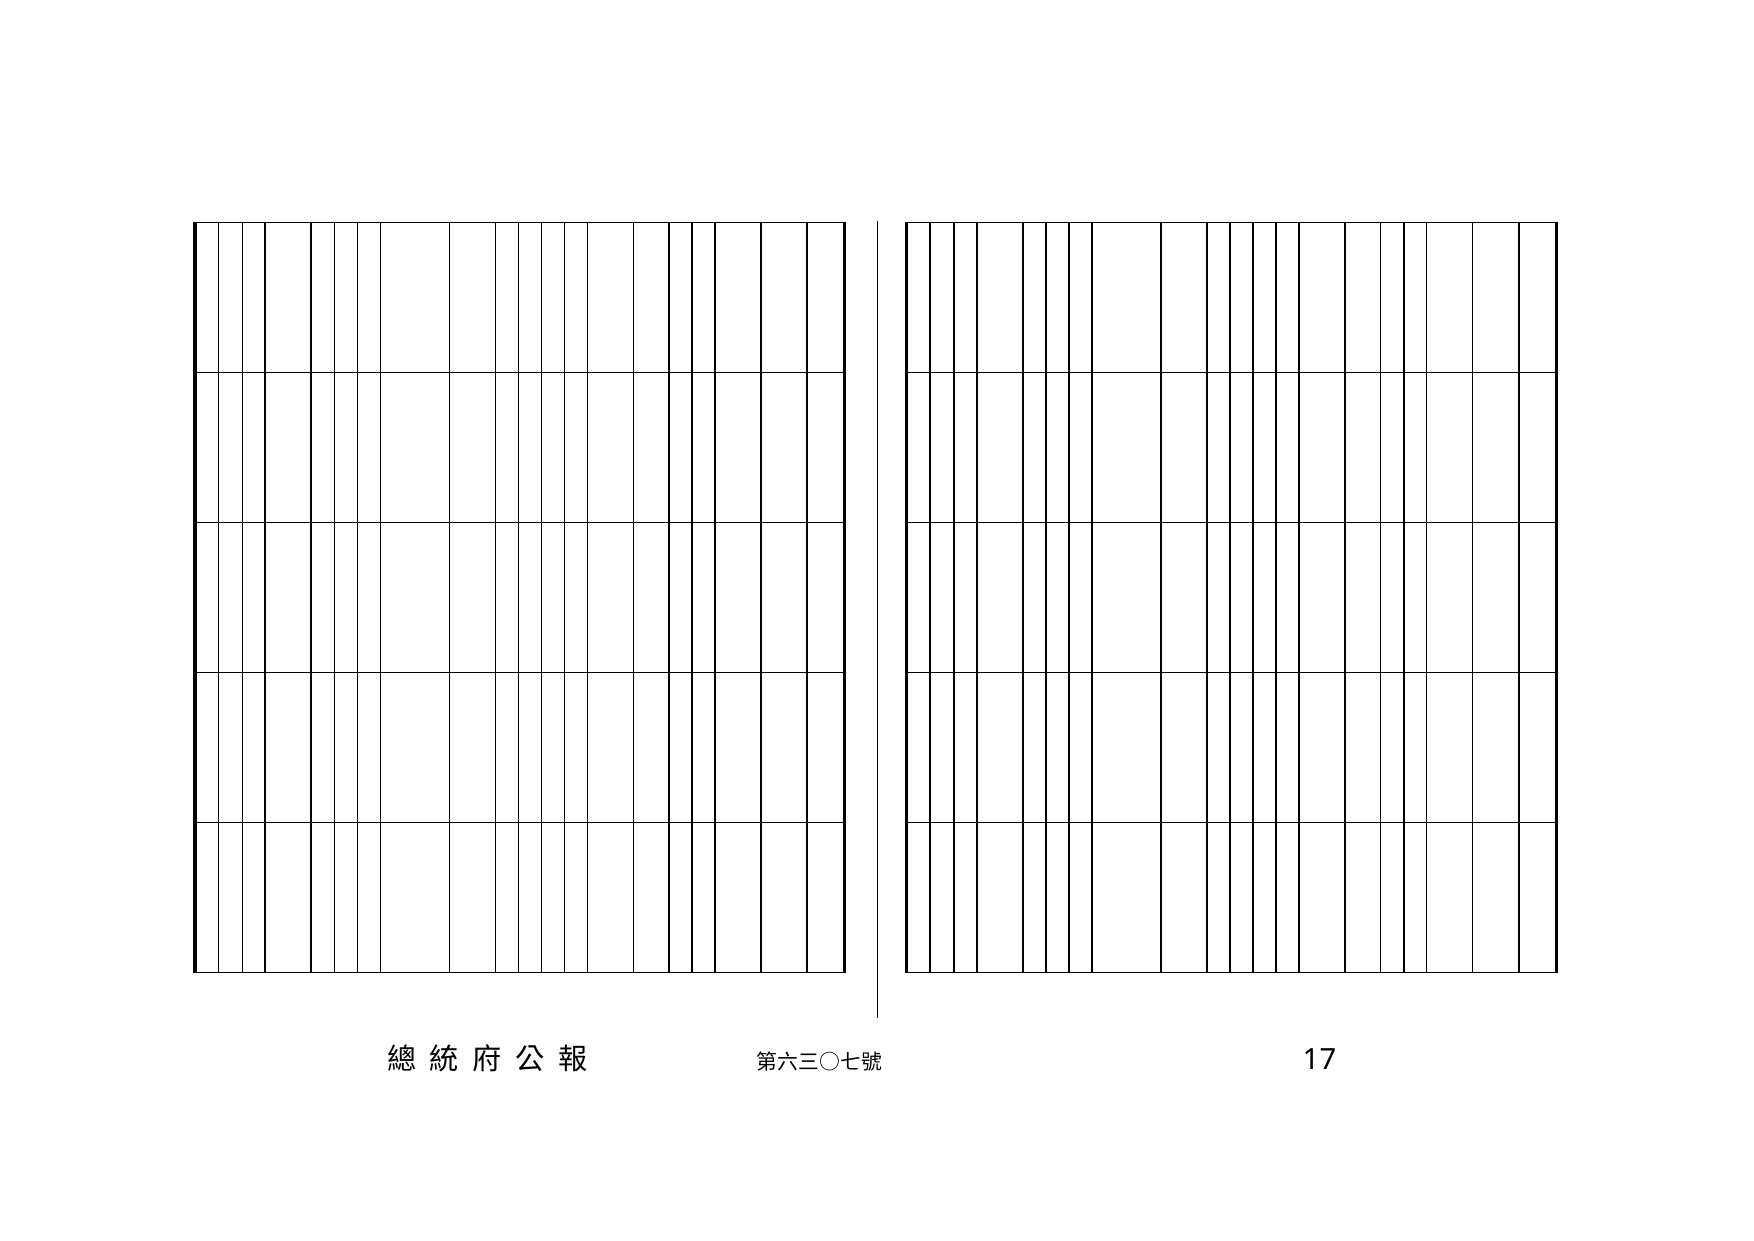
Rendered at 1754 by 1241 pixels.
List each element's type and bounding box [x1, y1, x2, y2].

table_cell [1405, 223, 1426, 372]
table_cell [784, 223, 806, 372]
table_cell [243, 823, 264, 972]
table_cell [1024, 373, 1045, 522]
table_cell [1184, 223, 1206, 372]
table_cell [693, 823, 714, 972]
table_cell [519, 523, 541, 672]
table_cell [588, 373, 611, 522]
table_cell [1496, 373, 1518, 522]
table_cell [955, 673, 976, 822]
table_cell [473, 223, 495, 372]
table_cell [762, 223, 784, 372]
table_cell [716, 523, 738, 672]
table_cell [1208, 223, 1229, 372]
table_cell [1300, 673, 1322, 822]
table_cell [738, 823, 760, 972]
table_cell [784, 823, 806, 972]
table_cell [1346, 823, 1380, 972]
table_cell [1450, 523, 1472, 672]
table_cell [716, 823, 738, 972]
table_cell [219, 523, 242, 672]
table_cell [266, 373, 288, 522]
table_cell [473, 523, 495, 672]
table_cell [197, 523, 218, 672]
table_cell [542, 223, 564, 372]
table_cell [1024, 823, 1045, 972]
table_cell [1300, 223, 1322, 372]
table_cell [670, 523, 691, 672]
table_cell [908, 373, 929, 522]
table_cell [1024, 673, 1045, 822]
table_cell [473, 673, 495, 822]
table_cell [1208, 373, 1229, 522]
table_cell [496, 823, 518, 972]
table_cell [1093, 223, 1115, 372]
table_cell [1162, 523, 1184, 672]
table_cell [1450, 223, 1472, 372]
table_cell [403, 373, 426, 522]
table_cell [931, 223, 953, 372]
table_cell [542, 823, 564, 972]
table_cell [426, 823, 449, 972]
table_cell [1000, 823, 1022, 972]
table_cell [197, 373, 218, 522]
table_cell [1093, 523, 1115, 672]
table_cell [611, 523, 633, 672]
table_cell [1520, 673, 1555, 822]
table_cell [1138, 823, 1160, 972]
table_cell [496, 523, 518, 672]
table_cell [496, 373, 518, 522]
table_cell [955, 823, 976, 972]
table_cell [693, 223, 714, 372]
table_cell [931, 373, 953, 522]
table_cell [1093, 823, 1115, 972]
table_cell [1208, 523, 1229, 672]
table_cell [978, 223, 1000, 372]
table_cell [1115, 523, 1138, 672]
table_cell [335, 523, 357, 672]
table_cell [335, 223, 357, 372]
table_cell [403, 823, 426, 972]
table_cell [1427, 673, 1450, 822]
table_cell [1231, 373, 1252, 522]
table_cell [243, 523, 264, 672]
table_cell [1322, 823, 1344, 972]
table_cell [219, 223, 242, 372]
table_cell [1427, 223, 1450, 372]
table_cell [1450, 373, 1472, 522]
table_cell [496, 223, 518, 372]
table_cell [908, 823, 929, 972]
table_cell [197, 823, 218, 972]
table_cell [1138, 673, 1160, 822]
table_cell [358, 223, 380, 372]
table_cell [611, 823, 633, 972]
table_cell [955, 523, 976, 672]
table_cell [542, 373, 564, 522]
table_cell [588, 673, 611, 822]
table_cell [978, 823, 1000, 972]
table_cell [716, 223, 738, 372]
table_cell [1450, 823, 1472, 972]
table_cell [1473, 523, 1496, 672]
table_cell [762, 373, 784, 522]
table_cell [716, 373, 738, 522]
table_cell [1047, 223, 1068, 372]
table_cell [738, 373, 760, 522]
table_cell [1024, 523, 1045, 672]
table_cell [1115, 673, 1138, 822]
table_cell [1473, 823, 1496, 972]
table_cell [426, 373, 449, 522]
table_cell [670, 673, 691, 822]
table_cell [473, 823, 495, 972]
table_cell [312, 673, 334, 822]
table_cell [611, 673, 633, 822]
table_cell [1138, 373, 1160, 522]
table_cell [762, 523, 784, 672]
table_cell [1000, 673, 1022, 822]
table_cell [1184, 373, 1206, 522]
table_cell [197, 673, 218, 822]
table_cell [1277, 373, 1298, 522]
table_cell [496, 673, 518, 822]
table_cell [243, 223, 264, 372]
table_cell [1405, 823, 1426, 972]
table_cell [288, 523, 310, 672]
table_cell [1427, 373, 1450, 522]
table_cell [1496, 673, 1518, 822]
table_cell [1322, 673, 1344, 822]
table_cell [1520, 523, 1555, 672]
table_cell [1381, 523, 1403, 672]
table_cell [1346, 523, 1380, 672]
table_cell [1520, 223, 1555, 372]
table_cell [1346, 223, 1380, 372]
table_cell [266, 223, 288, 372]
table_cell [1254, 223, 1275, 372]
table_cell [243, 673, 264, 822]
table_cell [634, 373, 668, 522]
table_cell [1381, 823, 1403, 972]
table_cell [312, 523, 334, 672]
table_cell [1162, 223, 1184, 372]
table_cell [1208, 823, 1229, 972]
table_cell [978, 523, 1000, 672]
table_cell [978, 673, 1000, 822]
table_cell [693, 373, 714, 522]
table_cell [808, 223, 843, 372]
table_cell [1520, 823, 1555, 972]
table_cell [1000, 223, 1022, 372]
table_cell [1254, 523, 1275, 672]
table_cell [1184, 823, 1206, 972]
table_cell [1231, 223, 1252, 372]
table_cell [381, 673, 403, 822]
table_cell [426, 673, 449, 822]
table_cell [1231, 523, 1252, 672]
table_cell [565, 223, 587, 372]
table_cell [716, 673, 738, 822]
table_cell [1277, 223, 1298, 372]
table_cell [738, 223, 760, 372]
table_cell [312, 373, 334, 522]
table_cell [1047, 673, 1068, 822]
table_cell [450, 373, 472, 522]
table_cell [358, 373, 380, 522]
table_cell [784, 523, 806, 672]
table_cell [266, 523, 288, 672]
table_cell [266, 673, 288, 822]
table_cell [955, 373, 976, 522]
table_cell [519, 823, 541, 972]
table_cell [288, 823, 310, 972]
table_cell [450, 523, 472, 672]
table_cell [1322, 523, 1344, 672]
table_cell [197, 223, 218, 372]
table_cell [1254, 823, 1275, 972]
table_cell [1405, 523, 1426, 672]
table_cell [1138, 223, 1160, 372]
table_cell [335, 823, 357, 972]
table_cell [1093, 373, 1115, 522]
table_cell [1346, 673, 1380, 822]
table_cell [1231, 823, 1252, 972]
table_cell [288, 223, 310, 372]
table_cell [358, 523, 380, 672]
table_cell [955, 223, 976, 372]
table_cell [335, 673, 357, 822]
table_cell [1300, 523, 1322, 672]
table_cell [1322, 223, 1344, 372]
table_cell [1473, 373, 1496, 522]
table_cell [288, 673, 310, 822]
table_cell [1047, 823, 1068, 972]
table_cell [1473, 223, 1496, 372]
table_cell [1496, 823, 1518, 972]
table_cell [670, 823, 691, 972]
table_cell [542, 673, 564, 822]
table_cell [931, 823, 953, 972]
table_cell [1162, 823, 1184, 972]
table_cell [1405, 673, 1426, 822]
table_cell [1070, 673, 1091, 822]
table_cell [634, 223, 668, 372]
table_cell [565, 373, 587, 522]
table_cell [634, 673, 668, 822]
table_cell [1405, 373, 1426, 522]
table_cell [588, 523, 611, 672]
table_cell [219, 373, 242, 522]
table_cell [808, 823, 843, 972]
table_cell [931, 673, 953, 822]
table_cell [1208, 673, 1229, 822]
table_cell [634, 523, 668, 672]
table_cell [1024, 223, 1045, 372]
table_cell [288, 373, 310, 522]
table_cell [1300, 823, 1322, 972]
table_cell [588, 823, 611, 972]
table_cell [1184, 673, 1206, 822]
table_cell [1070, 823, 1091, 972]
table_cell [908, 523, 929, 672]
table_cell [908, 673, 929, 822]
table_cell [588, 223, 611, 372]
table_cell [1115, 823, 1138, 972]
table_cell [381, 223, 403, 372]
table_cell [1138, 523, 1160, 672]
table_cell [634, 823, 668, 972]
table_cell [1450, 673, 1472, 822]
table_cell [1093, 673, 1115, 822]
table_cell [808, 523, 843, 672]
table_cell [1322, 373, 1344, 522]
table_cell [670, 223, 691, 372]
table_cell [1496, 223, 1518, 372]
table_cell [1184, 523, 1206, 672]
table_cell [1277, 823, 1298, 972]
table_cell [611, 223, 633, 372]
table_cell [1277, 673, 1298, 822]
table_cell [519, 373, 541, 522]
table_cell [219, 673, 242, 822]
table_cell [403, 223, 426, 372]
table_cell [565, 673, 587, 822]
table_cell [1070, 373, 1091, 522]
table_cell [426, 223, 449, 372]
table_cell [335, 373, 357, 522]
table_cell [473, 373, 495, 522]
table_cell [358, 823, 380, 972]
table_cell [1427, 823, 1450, 972]
table_cell [1277, 523, 1298, 672]
table_cell [519, 223, 541, 372]
table_cell [426, 523, 449, 672]
table_cell [1231, 673, 1252, 822]
table_cell [978, 373, 1000, 522]
table_cell [519, 673, 541, 822]
table_cell [565, 523, 587, 672]
table_cell [1520, 373, 1555, 522]
table_cell [762, 823, 784, 972]
table_cell [1496, 523, 1518, 672]
table_cell [738, 523, 760, 672]
table_cell [1381, 673, 1403, 822]
table_cell [312, 223, 334, 372]
table_cell [358, 673, 380, 822]
table_cell [1346, 373, 1380, 522]
table_cell [1381, 373, 1403, 522]
table_cell [542, 523, 564, 672]
table_cell [738, 673, 760, 822]
table_cell [931, 523, 953, 672]
table_cell [1162, 373, 1184, 522]
table_cell [1162, 673, 1184, 822]
table_cell [808, 673, 843, 822]
table_cell [1070, 223, 1091, 372]
table_cell [693, 673, 714, 822]
table_cell [908, 223, 929, 372]
table_cell [381, 523, 403, 672]
table_cell [450, 223, 472, 372]
table_cell [450, 673, 472, 822]
table_cell [1047, 373, 1068, 522]
table_cell [693, 523, 714, 672]
table_cell [1473, 673, 1496, 822]
table_cell [403, 523, 426, 672]
table_cell [266, 823, 288, 972]
table_cell [808, 373, 843, 522]
table_cell [1070, 523, 1091, 672]
table_cell [1300, 373, 1322, 522]
table_cell [784, 373, 806, 522]
table_cell [1047, 523, 1068, 672]
table_cell [450, 823, 472, 972]
table_cell [565, 823, 587, 972]
table_cell [1000, 373, 1022, 522]
table_cell [1115, 223, 1138, 372]
table_cell [670, 373, 691, 522]
table_cell [1115, 373, 1138, 522]
table_cell [1254, 673, 1275, 822]
table_cell [1381, 223, 1403, 372]
table_cell [381, 373, 403, 522]
table_cell [219, 823, 242, 972]
table_cell [784, 673, 806, 822]
table_cell [381, 823, 403, 972]
table_cell [403, 673, 426, 822]
table_cell [243, 373, 264, 522]
table_cell [1000, 523, 1022, 672]
table_cell [1427, 523, 1450, 672]
table_cell [1254, 373, 1275, 522]
table_cell [762, 673, 784, 822]
table_cell [611, 373, 633, 522]
table_cell [312, 823, 334, 972]
